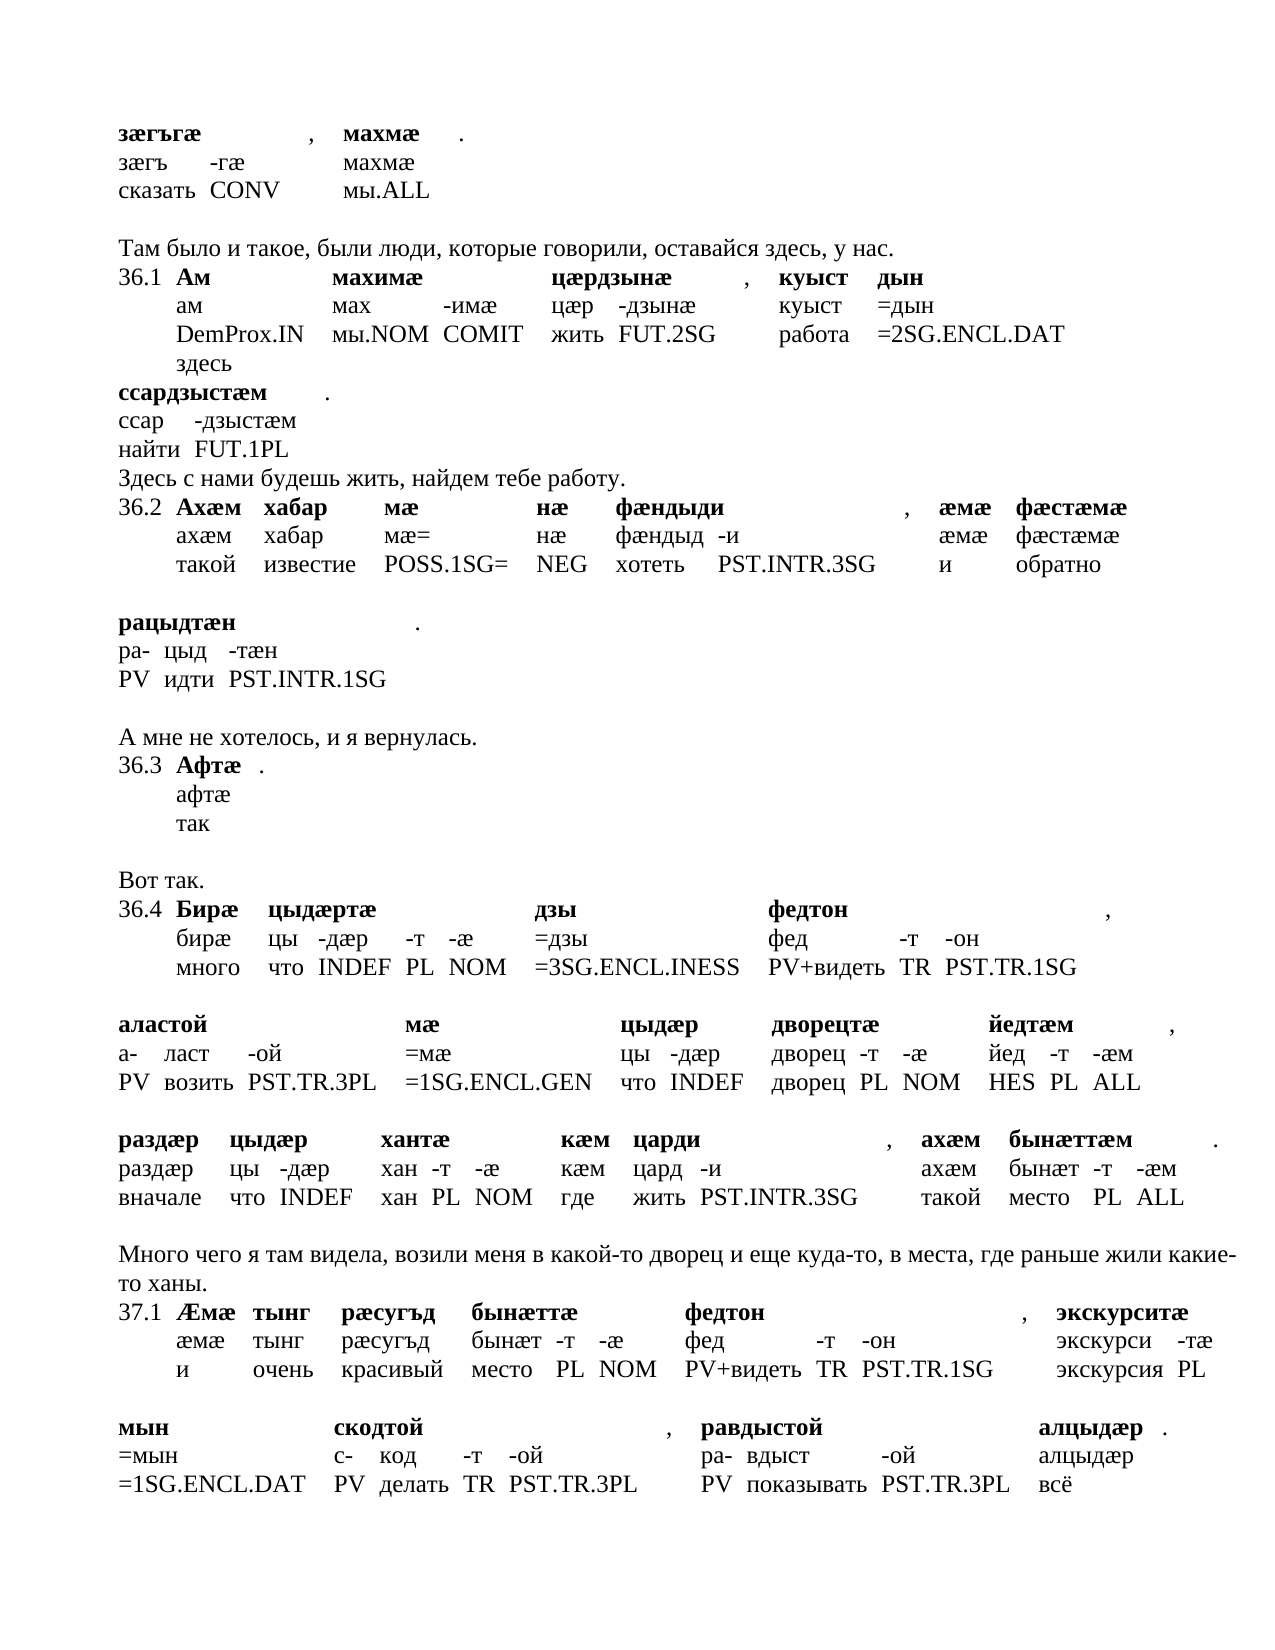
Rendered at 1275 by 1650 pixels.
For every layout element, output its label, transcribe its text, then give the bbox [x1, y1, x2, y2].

text ALL [1136, 1182, 1185, 1211]
text дворец [771, 1038, 846, 1067]
text -т [859, 1038, 888, 1067]
text фæндыди [615, 492, 890, 521]
text мын [118, 1412, 320, 1441]
text хотеть [615, 549, 704, 578]
text PV [701, 1469, 733, 1498]
text мæ [405, 1009, 606, 1038]
text PL [1093, 1182, 1122, 1211]
text Ам [176, 262, 318, 291]
text кæм [561, 1124, 619, 1153]
text PST.TR.3PL [248, 1067, 377, 1096]
text хабар [263, 492, 370, 521]
text возить [164, 1067, 234, 1096]
text что [620, 1067, 656, 1096]
text скодтой [333, 1412, 652, 1441]
text PL [556, 1354, 585, 1383]
text махмæ [343, 147, 431, 176]
text найти [118, 434, 180, 463]
text цыдæртæ [268, 894, 521, 923]
text -и [700, 1153, 858, 1182]
text федтон [768, 894, 1091, 923]
text Здесь с нами будешь жить, найдем тебе работу. [118, 463, 1249, 492]
text дын [877, 262, 1079, 291]
text PV [118, 664, 150, 693]
text цард [633, 1153, 686, 1182]
text PST.TR.3PL [881, 1469, 1011, 1498]
text так [176, 808, 231, 837]
text FUT.2SG [618, 319, 716, 348]
text , [744, 262, 765, 291]
text PST.TR.1SG [862, 1354, 994, 1383]
text Вот так. [118, 866, 1249, 894]
text =мын [118, 1441, 306, 1469]
text . [414, 607, 435, 636]
text много [176, 952, 240, 981]
text жить [633, 1182, 686, 1211]
text бирæ [176, 923, 240, 952]
text бынæттæм [1008, 1124, 1198, 1153]
text NOM [474, 1182, 533, 1211]
text федтон [684, 1297, 1008, 1326]
text кæм [561, 1153, 605, 1182]
text æмæ [176, 1326, 225, 1354]
text -æм [1136, 1153, 1185, 1182]
text цыдæр [229, 1124, 367, 1153]
text COMIT [443, 319, 523, 348]
text Афтæ [176, 751, 244, 779]
text -имæ [443, 291, 523, 319]
text 36.2 [118, 492, 162, 521]
text -т [1049, 1038, 1079, 1067]
text PL [1049, 1067, 1079, 1096]
text -гæ [209, 147, 281, 176]
text PV [333, 1469, 366, 1498]
text дворец [771, 1067, 846, 1096]
text 36.3 [118, 751, 162, 779]
text хантæ [381, 1124, 547, 1153]
text æмæ [939, 521, 988, 549]
text экскурси [1056, 1326, 1163, 1354]
text =мæ [405, 1038, 592, 1067]
text дворецтæ [771, 1009, 974, 1038]
text мы.NOM [332, 319, 429, 348]
text мæ [384, 492, 522, 521]
text алцыдæр [1038, 1441, 1134, 1469]
text , [308, 118, 329, 147]
text -дзыстæм [194, 406, 297, 434]
text йед [988, 1038, 1036, 1067]
text экскурсия [1056, 1354, 1163, 1383]
text =1SG.ENCL.GEN [405, 1067, 592, 1096]
text , [666, 1412, 687, 1441]
text рацыдтæн [118, 607, 401, 636]
text вначале [118, 1182, 202, 1211]
text -он [945, 923, 1077, 952]
text PV [118, 1067, 150, 1096]
text цы [229, 1153, 266, 1182]
text йедтæм [988, 1009, 1155, 1038]
text 37.1 [118, 1297, 162, 1326]
text тынг [253, 1326, 314, 1354]
text TR [816, 1354, 848, 1383]
text -и [718, 521, 876, 549]
text показывать [746, 1469, 867, 1498]
text сказать [118, 176, 196, 204]
text цæр [551, 291, 604, 319]
text известие [263, 549, 356, 578]
text PL [1177, 1354, 1213, 1383]
text ссардзыстæм [118, 377, 310, 406]
text . [1212, 1124, 1233, 1153]
text ахæм [921, 1124, 995, 1153]
text =3SG.ENCL.INESS [534, 952, 740, 981]
text . [1162, 1412, 1183, 1441]
text TR [463, 1469, 495, 1498]
text куыст [778, 262, 863, 291]
text NOM [902, 1067, 961, 1096]
text =2SG.ENCL.DAT [877, 319, 1065, 348]
text делать [379, 1469, 449, 1498]
text CONV [209, 176, 281, 204]
text царди [633, 1124, 872, 1153]
text FUT.1PL [194, 434, 297, 463]
text NOM [598, 1354, 657, 1383]
text -т [1093, 1153, 1122, 1182]
text работа [778, 319, 849, 348]
text а- [118, 1038, 150, 1067]
text INDEF [670, 1067, 744, 1096]
text Æмæ [176, 1297, 239, 1326]
text махмæ [343, 118, 444, 147]
text зæгъ [118, 147, 196, 176]
text NEG [536, 549, 588, 578]
text -æ [448, 923, 507, 952]
text место [471, 1354, 542, 1383]
text =дын [877, 291, 1065, 319]
text ам [176, 291, 304, 319]
text рæсугъд [341, 1326, 443, 1354]
text PST.TR.3PL [509, 1469, 638, 1498]
text и [176, 1354, 225, 1383]
text мах [332, 291, 429, 319]
text -æ [902, 1038, 961, 1067]
text -ой [509, 1441, 638, 1469]
text бынæт [1008, 1153, 1079, 1182]
text NOM [448, 952, 507, 981]
text красивый [341, 1354, 443, 1383]
text . [458, 118, 479, 147]
text аластой [118, 1009, 391, 1038]
text с- [333, 1441, 366, 1469]
text бынæт [471, 1326, 542, 1354]
text ALL [1092, 1067, 1141, 1096]
text где [561, 1182, 605, 1211]
text PL [859, 1067, 888, 1096]
text афтæ [176, 779, 231, 808]
text Много чего я там видела, возили меня в какой-то дворец и еще куда-то, в места, где раньше жили какие-то ханы. [118, 1239, 1249, 1297]
text INDEF [318, 952, 392, 981]
text -дæр [318, 923, 392, 952]
text фед [684, 1326, 802, 1354]
text фæстæмæ [1016, 521, 1120, 549]
text PL [431, 1182, 461, 1211]
text фед [768, 923, 885, 952]
text , [886, 1124, 907, 1153]
text , [1169, 1009, 1190, 1038]
text -тæн [228, 636, 387, 664]
text ахæм [921, 1153, 981, 1182]
text цыдæр [620, 1009, 758, 1038]
text мæ= [384, 521, 509, 549]
text -т [899, 923, 931, 952]
text зæгъгæ [118, 118, 294, 147]
text -дæр [279, 1153, 353, 1182]
text код [379, 1441, 449, 1469]
text дзы [534, 894, 754, 923]
text равдыстой [701, 1412, 1024, 1441]
text А мне не хотелось, и я вернулась. [118, 722, 1249, 751]
text Бирæ [176, 894, 254, 923]
text PST.TR.1SG [945, 952, 1077, 981]
text бынæттæ [471, 1297, 671, 1326]
text ахæм [176, 521, 236, 549]
text рæсугъд [341, 1297, 457, 1326]
text тынг [253, 1297, 327, 1326]
text DemProx.IN [176, 319, 304, 348]
text PL [405, 952, 434, 981]
text -он [862, 1326, 994, 1354]
text хан [381, 1153, 418, 1182]
text нæ [536, 492, 602, 521]
text хабар [263, 521, 356, 549]
text . [324, 377, 345, 406]
text махимæ [332, 262, 537, 291]
text æмæ [939, 492, 1002, 521]
text 36.4 [118, 894, 162, 923]
text -æм [1092, 1038, 1141, 1067]
text =дзы [534, 923, 740, 952]
text раздæр [118, 1153, 202, 1182]
text вдыст [746, 1441, 867, 1469]
text PST.INTR.3SG [718, 549, 876, 578]
text хан [381, 1182, 418, 1211]
text мы.ALL [343, 176, 431, 204]
text фæндыд [615, 521, 704, 549]
text цыд [164, 636, 214, 664]
text =1SG.ENCL.DAT [118, 1469, 306, 1498]
text жить [551, 319, 604, 348]
text -т [405, 923, 434, 952]
text -т [816, 1326, 848, 1354]
text куыст [778, 291, 849, 319]
text такой [176, 549, 236, 578]
text PST.INTR.1SG [228, 664, 387, 693]
text INDEF [279, 1182, 353, 1211]
text Ахæм [176, 492, 250, 521]
text фæстæмæ [1016, 492, 1133, 521]
text PV+видеть [768, 952, 885, 981]
text цы [268, 923, 304, 952]
text -т [556, 1326, 585, 1354]
text место [1008, 1182, 1079, 1211]
text такой [921, 1182, 981, 1211]
text нæ [536, 521, 588, 549]
text ра- [118, 636, 150, 664]
text идти [164, 664, 214, 693]
text , [904, 492, 925, 521]
text очень [253, 1354, 314, 1383]
text что [268, 952, 304, 981]
text -дæр [670, 1038, 744, 1067]
text -т [431, 1153, 461, 1182]
text всё [1038, 1469, 1134, 1498]
text -т [463, 1441, 495, 1469]
text -æ [598, 1326, 657, 1354]
text 36.1 [118, 262, 162, 291]
text POSS.1SG= [384, 549, 509, 578]
text . [258, 751, 279, 779]
text и [939, 549, 988, 578]
text -ой [881, 1441, 1011, 1469]
text PST.INTR.3SG [700, 1182, 858, 1211]
text ра- [701, 1441, 733, 1469]
text PV+видеть [684, 1354, 802, 1383]
text HES [988, 1067, 1036, 1096]
text здесь [176, 348, 318, 377]
text обратно [1016, 549, 1120, 578]
text -тæ [1177, 1326, 1213, 1354]
text цы [620, 1038, 656, 1067]
text алцыдæр [1038, 1412, 1148, 1441]
text , [1021, 1297, 1042, 1326]
text цæрдзынæ [551, 262, 730, 291]
text -ой [248, 1038, 377, 1067]
text -æ [474, 1153, 533, 1182]
text , [1105, 894, 1126, 923]
text что [229, 1182, 266, 1211]
text TR [899, 952, 931, 981]
text экскурситæ [1056, 1297, 1227, 1326]
text Там было и такое, были люди, которые говорили, оставайся здесь, у нас. [118, 233, 1249, 262]
text ссар [118, 406, 180, 434]
text -дзынæ [618, 291, 716, 319]
text ласт [164, 1038, 234, 1067]
text раздæр [118, 1124, 216, 1153]
